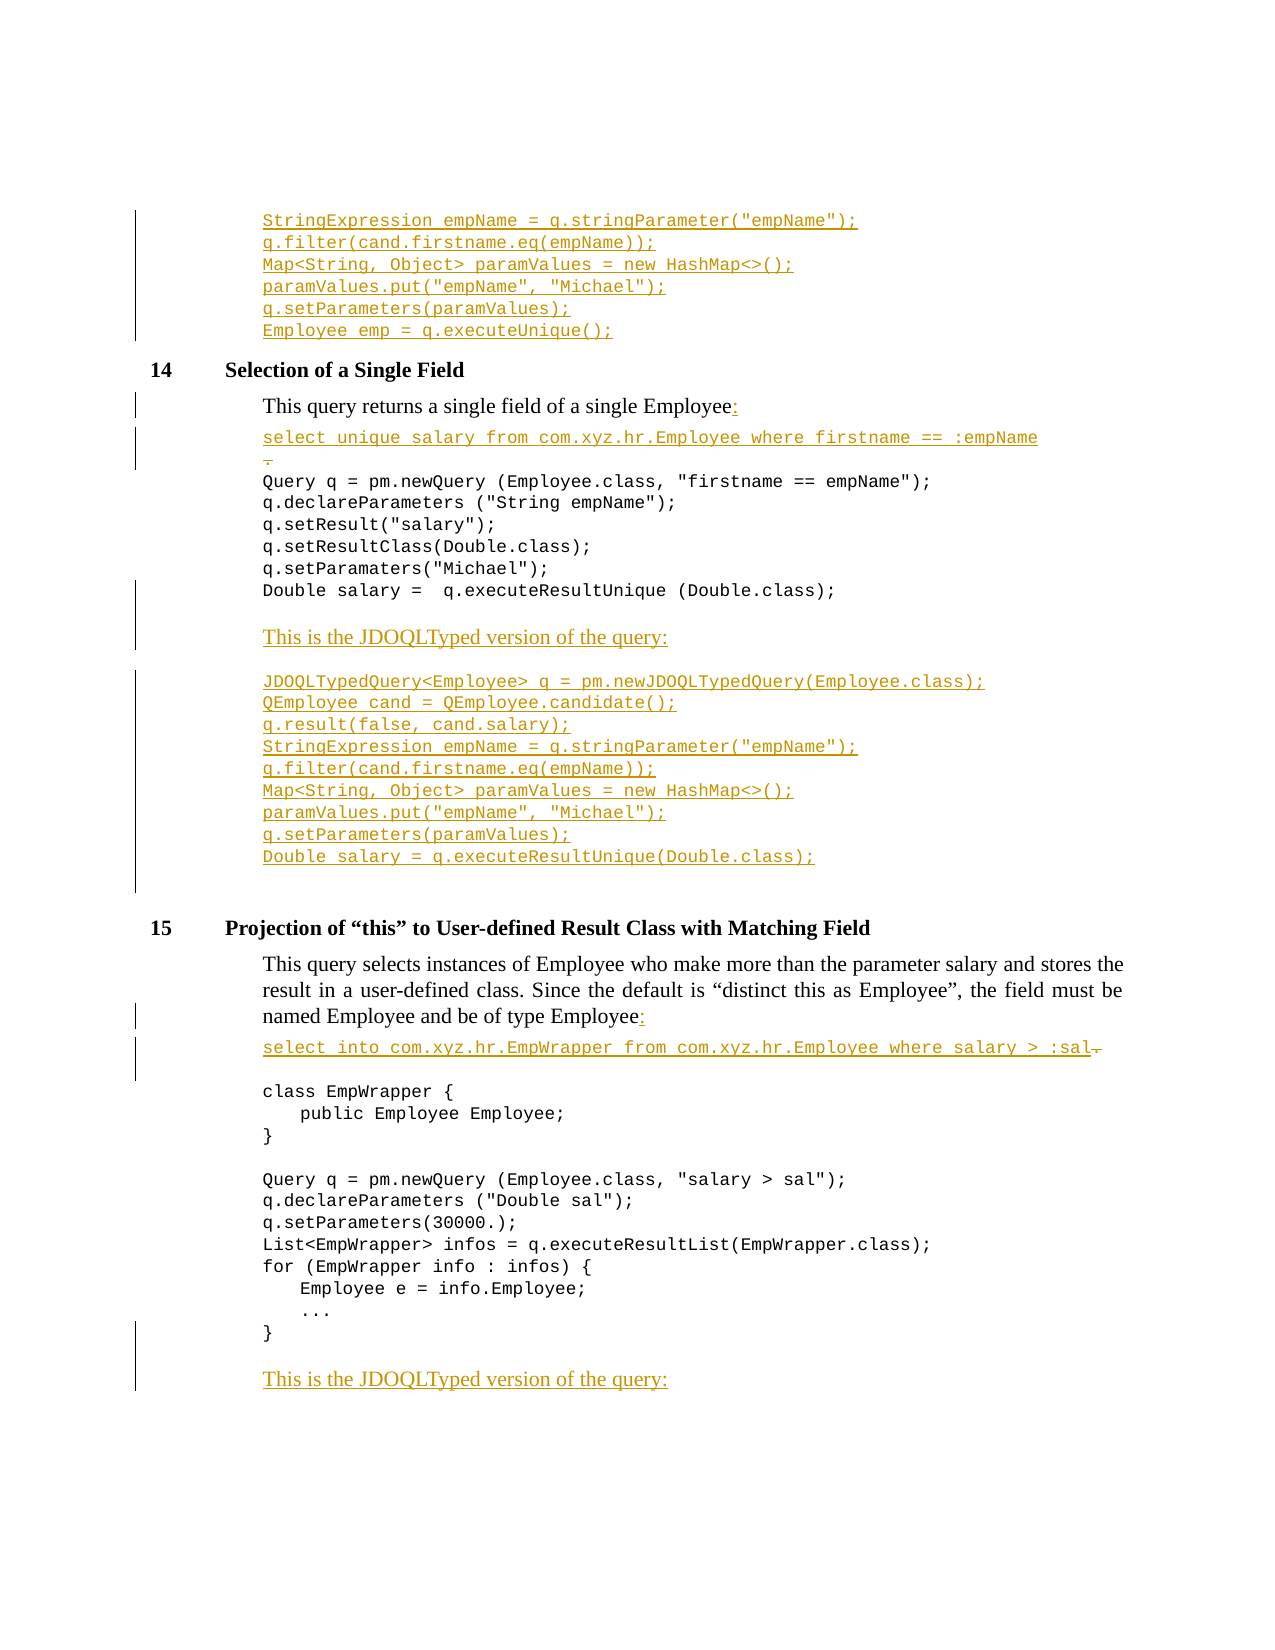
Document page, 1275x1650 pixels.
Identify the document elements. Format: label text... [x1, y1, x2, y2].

subtitle Projection of “this” to User-defined Result Class with Matching Field [150, 914, 1125, 940]
text This query selects instances of Employee who make more than the parameter salary and stores the result in a user-defined class. Since the default is “distinct this as Employee”, the field must be named Employee and be of type Employee: [262, 951, 1125, 1029]
text q.setResultClass(Double.class); [262, 536, 1125, 558]
text Map<String, Object> paramValues = new HashMap<>(); [262, 780, 1125, 802]
text Employee emp = q.executeUnique(); [262, 319, 1125, 341]
text QEmployee cand = QEmployee.candidate(); [262, 692, 1125, 714]
text class EmpWrapper { [262, 1081, 1125, 1103]
text This query returns a single field of a single Employee: [262, 392, 1125, 418]
text This is the JDOQLTyped version of the query: [262, 1365, 1125, 1391]
text List<EmpWrapper> infos = q.executeResultList(EmpWrapper.class); [262, 1234, 1125, 1256]
text JDOQLTypedQuery<Employee> q = pm.newJDOQLTypedQuery(Employee.class); [262, 670, 1125, 692]
text StringExpression empName = q.stringParameter("empName"); [262, 210, 1125, 232]
text for (EmpWrapper info : infos) { [262, 1256, 1125, 1278]
text Double salary = q.executeResultUnique(Double.class); [262, 845, 1125, 867]
text public Employee Employee; [262, 1103, 1125, 1124]
text Double salary = q.executeResultUnique (Double.class); [262, 580, 1125, 602]
text q.setParamaters("Michael"); [262, 558, 1125, 580]
text Map<String, Object> paramValues = new HashMap<>(); [262, 254, 1125, 276]
text StringExpression empName = q.stringParameter("empName"); [262, 736, 1125, 758]
text q.setParameters(30000.); [262, 1212, 1125, 1234]
text select into com.xyz.hr.EmpWrapper from com.xyz.hr.Employee where salary > :sal [262, 1037, 1125, 1059]
subtitle Selection of a Single Field [150, 356, 1125, 382]
text q.filter(cand.firstname.eq(empName)); [262, 232, 1125, 254]
text paramValues.put("empName", "Michael"); [262, 802, 1125, 823]
text ... [262, 1299, 1125, 1321]
text Query q = pm.newQuery (Employee.class, "firstname == empName"); [262, 470, 1125, 492]
text Employee e = info.Employee; [262, 1278, 1125, 1299]
text q.filter(cand.firstname.eq(empName)); [262, 758, 1125, 780]
text paramValues.put("empName", "Michael"); [262, 276, 1125, 297]
text } [262, 1321, 1125, 1343]
text q.result(false, cand.salary); [262, 714, 1125, 736]
text q.setParameters(paramValues); [262, 823, 1125, 845]
text This is the JDOQLTyped version of the query: [262, 623, 1125, 649]
text Query q = pm.newQuery (Employee.class, "salary > sal"); [262, 1168, 1125, 1190]
text q.setParameters(paramValues); [262, 297, 1125, 319]
text } [262, 1124, 1125, 1146]
text q.declareParameters ("Double sal"); [262, 1190, 1125, 1212]
text q.setResult("salary"); [262, 514, 1125, 536]
text select unique salary from com.xyz.hr.Employee where firstname == :empName [262, 427, 1125, 448]
text q.declareParameters ("String empName"); [262, 492, 1125, 514]
